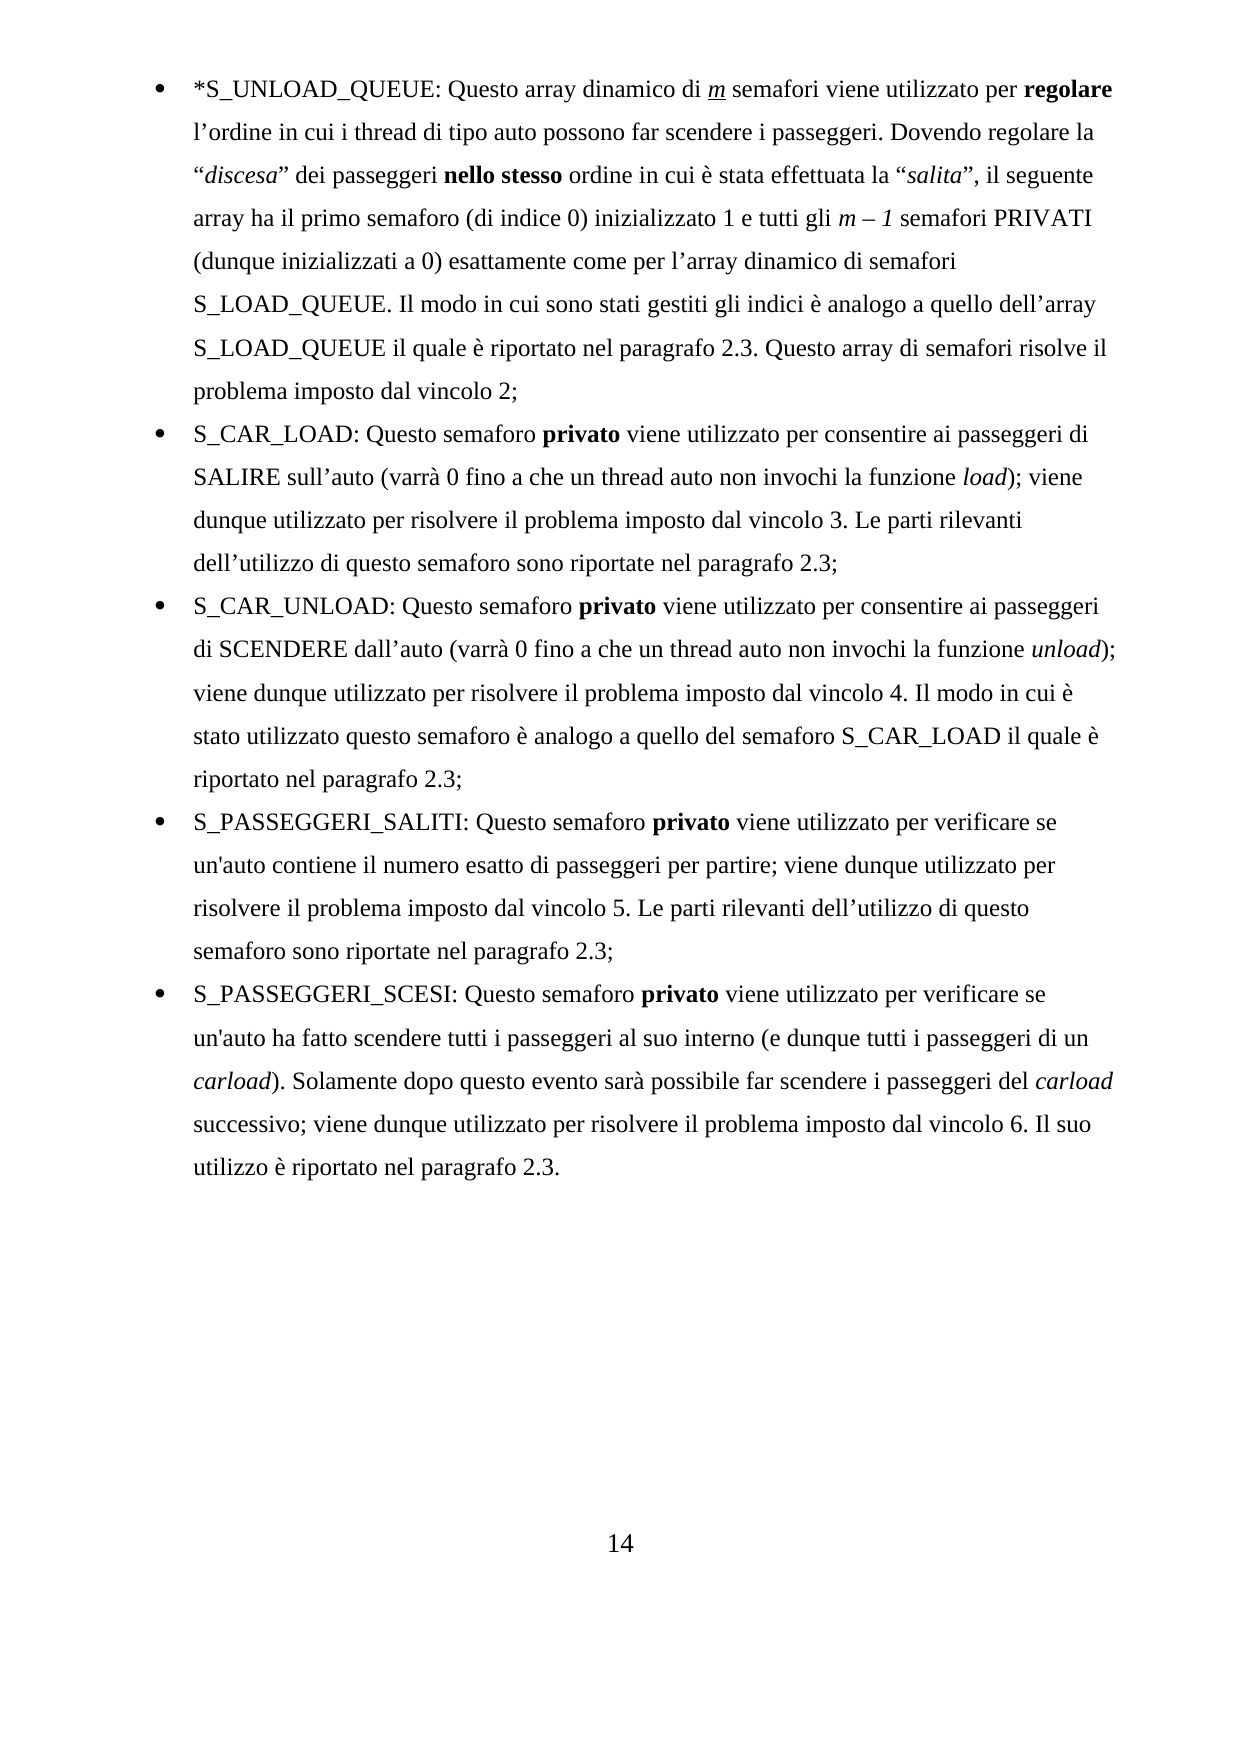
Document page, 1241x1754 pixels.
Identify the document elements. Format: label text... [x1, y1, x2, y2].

list S_CAR_LOAD: Questo semaforo privato viene utilizzato per consentire ai passeggeri di SALIRE sull’auto (varrà 0 fino a che un thread auto non invochi la funzione load); viene dunque utilizzato per risolvere il problema imposto dal vincolo 3. Le parti rilevanti dell’utilizzo di questo semaforo sono riportate nel paragrafo 2.3; [156, 419, 1122, 577]
list S_CAR_UNLOAD: Questo semaforo privato viene utilizzato per consentire ai passeggeri di SCENDERE dall’auto (varrà 0 fino a che un thread auto non invochi la funzione unload); viene dunque utilizzato per risolvere il problema imposto dal vincolo 4. Il modo in cui è stato utilizzato questo semaforo è analogo a quello del semaforo S_CAR_LOAD il quale è riportato nel paragrafo 2.3; [156, 591, 1122, 793]
list S_PASSEGGERI_SCESI: Questo semaforo privato viene utilizzato per verificare se un'auto ha fatto scendere tutti i passeggeri al suo interno (e dunque tutti i passeggeri di un carload). Solamente dopo questo evento sarà possibile far scendere i passeggeri del carload successivo; viene dunque utilizzato per risolvere il problema imposto dal vincolo 6. Il suo utilizzo è riportato nel paragrafo 2.3. [156, 979, 1122, 1181]
list S_PASSEGGERI_SALITI: Questo semaforo privato viene utilizzato per verificare se un'auto contiene il numero esatto di passeggeri per partire; viene dunque utilizzato per risolvere il problema imposto dal vincolo 5. Le parti rilevanti dell’utilizzo di questo semaforo sono riportate nel paragrafo 2.3; [156, 807, 1122, 965]
list *S_UNLOAD_QUEUE: Questo array dinamico di m semafori viene utilizzato per regolare l’ordine in cui i thread di tipo auto possono far scendere i passeggeri. Dovendo regolare la “discesa” dei passeggeri nello stesso ordine in cui è stata effettuata la “salita”, il seguente array ha il primo semaforo (di indice 0) inizializzato 1 e tutti gli m – 1 semafori PRIVATI (dunque inizializzati a 0) esattamente come per l’array dinamico di semafori S_LOAD_QUEUE. Il modo in cui sono stati gestiti gli indici è analogo a quello dell’array S_LOAD_QUEUE il quale è riportato nel paragrafo 2.3. Questo array di semafori risolve il problema imposto dal vincolo 2; [156, 74, 1122, 404]
